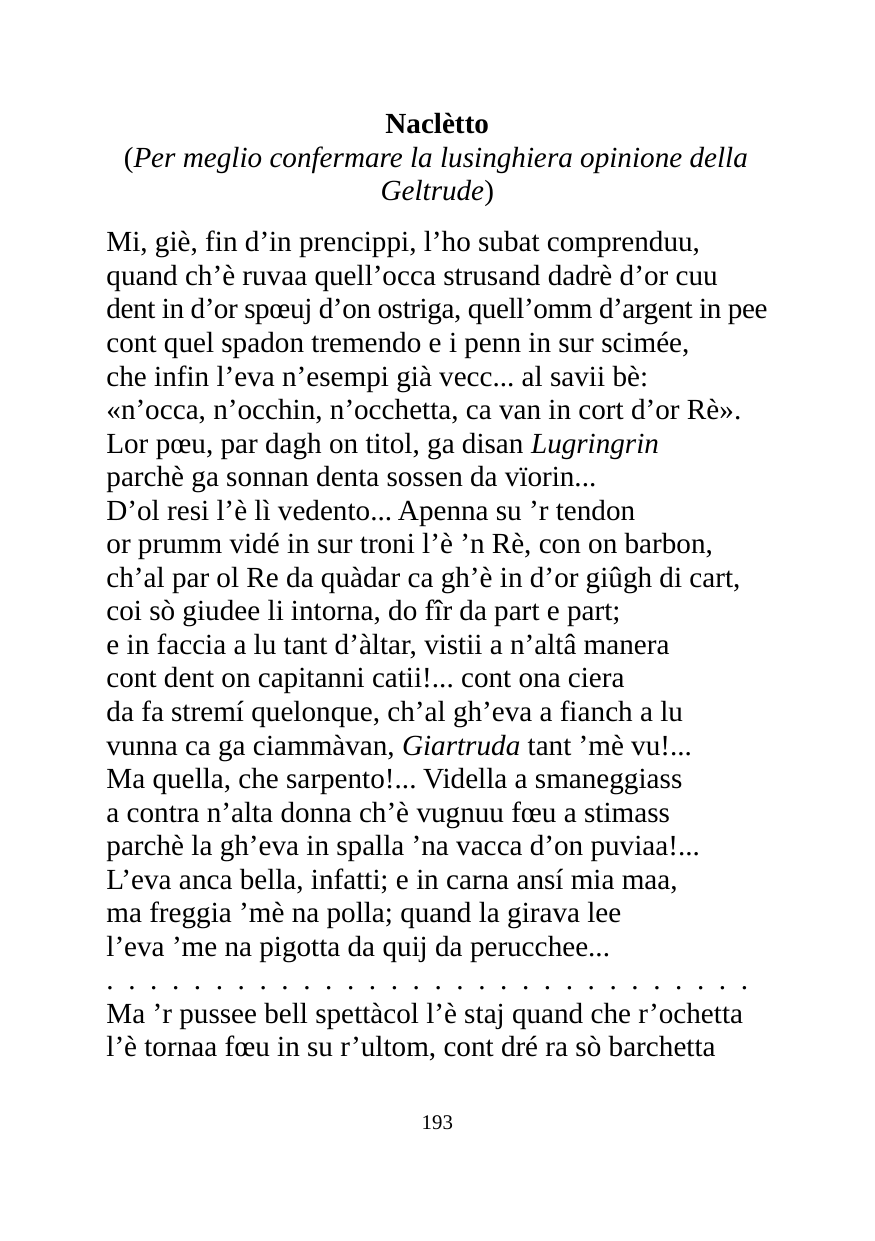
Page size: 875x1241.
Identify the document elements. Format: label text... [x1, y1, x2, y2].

text l’eva ’me na pigotta da quij da perucchee... [106, 929, 768, 962]
text cont quel spadon tremendo e i penn in sur scimée, [106, 325, 768, 359]
text dent in d’or spœuj d’on ostriga, quell’omm d’argent in pee [106, 292, 768, 325]
text che infin l’eva n’esempi già vecc... al savii bè: [106, 359, 768, 392]
text l’è tornaa fœu in su r’ultom, cont dré ra sò barchetta [106, 1029, 768, 1063]
text parchè ga sonnan denta sossen da vïorin... [106, 459, 768, 493]
text D’ol resi l’è lì vedento... Apenna su ’r tendon [106, 493, 768, 526]
text e in faccia a lu tant d’àltar, vistii a n’altâ manera [106, 627, 768, 661]
text parchè la gh’eva in spalla ’na vacca d’on puviaa!... [106, 828, 768, 862]
text a contra n’alta donna ch’è vugnuu fœu a stimass [106, 795, 768, 828]
text coi sò giudee li intorna, do fîr da part e part; [106, 593, 768, 627]
text Lor pœu, par dagh on titol, ga disan Lugringrin [106, 426, 768, 459]
text Naclètto (Per meglio confermare la lusinghiera opinione della Geltrude) [106, 106, 768, 207]
text ch’al par ol Re da quàdar ca gh’è in d’or giûgh di cart, [106, 560, 768, 593]
text Ma ’r pussee bell spettàcol l’è staj quand che r’ochetta [106, 996, 768, 1029]
text vunna ca ga ciammàvan, Giartruda tant ’mè vu!... [106, 728, 768, 761]
text «n’occa, n’occhin, n’occhetta, ca van in cort d’or Rè». [106, 392, 768, 426]
text or prumm vidé in sur troni l’è ’n Rè, con on barbon, [106, 526, 768, 560]
text ma freggia ’mè na polla; quand la girava lee [106, 895, 768, 929]
text Mi, giè, fin d’in prencippi, l’ho subat comprenduu, [106, 224, 768, 258]
text cont dent on capitanni catii!... cont ona ciera [106, 661, 768, 694]
text da fa stremí quelonque, ch’al gh’eva a fianch a lu [106, 694, 768, 728]
text L’eva anca bella, infatti; e in carna ansí mia maa, [106, 862, 768, 895]
text . . . . . . . . . . . . . . . . . . . . . . . . . . . . . . [106, 962, 768, 996]
text quand ch’è ruvaa quell’occa strusand dadrè d’or cuu [106, 258, 768, 292]
text Ma quella, che sarpento!... Vidella a smaneggiass [106, 761, 768, 795]
